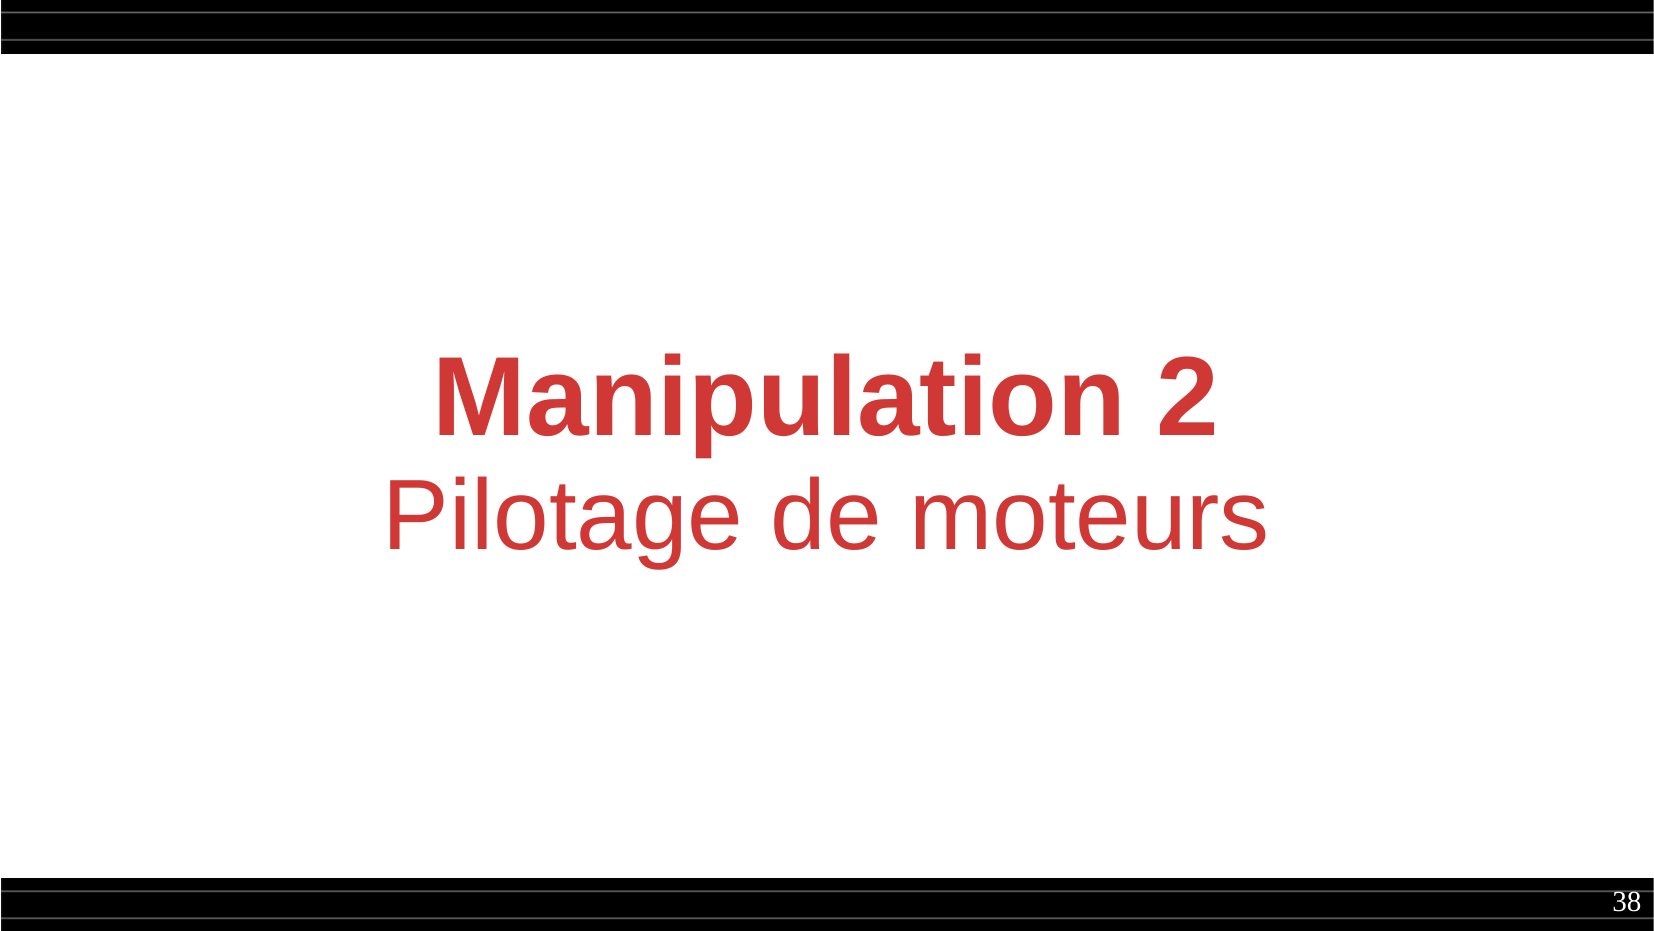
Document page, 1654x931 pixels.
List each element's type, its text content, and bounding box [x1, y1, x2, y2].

picture [1, 878, 1654, 931]
picture [1, 0, 1654, 54]
subtitle Manipulation 2 Pilotage de moteurs [82, 92, 1571, 813]
